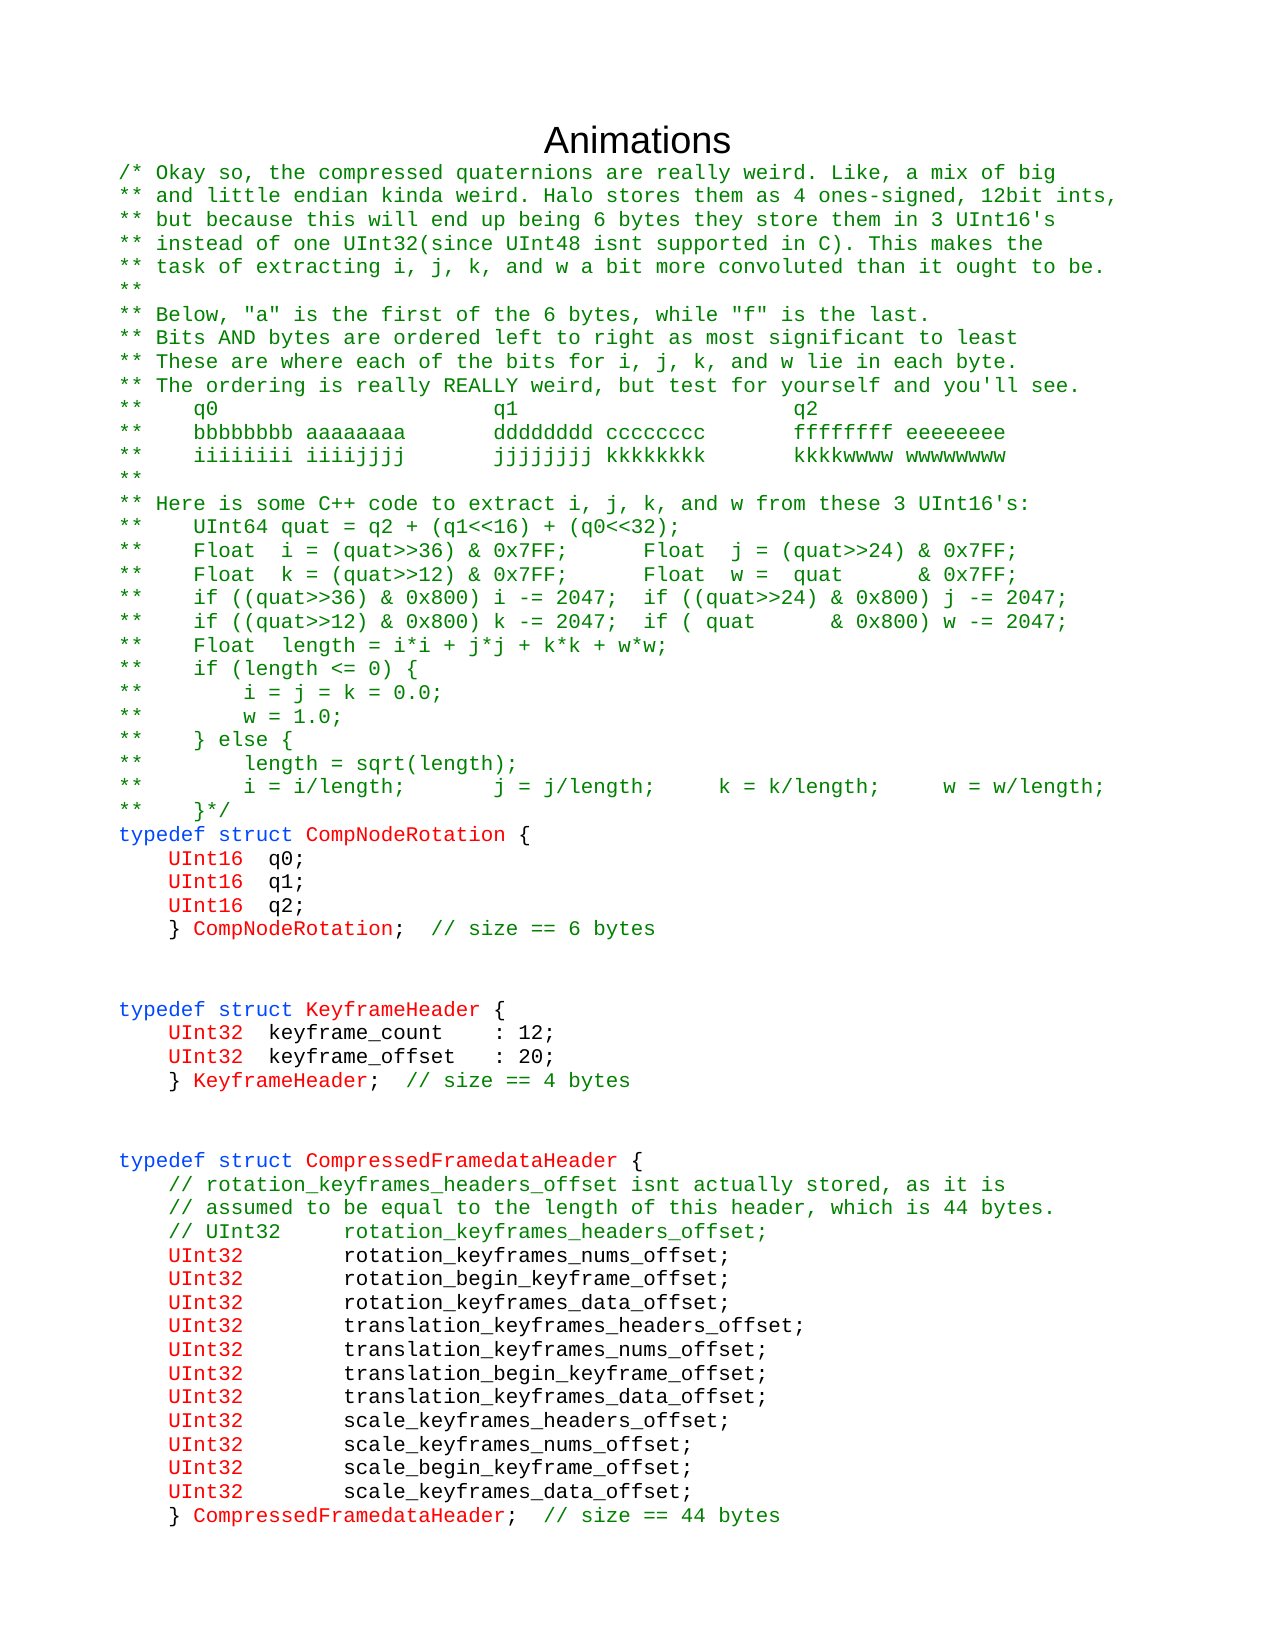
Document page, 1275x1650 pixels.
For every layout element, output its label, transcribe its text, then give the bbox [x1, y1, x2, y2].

text ** Float i = (quat>>36) & 0x7FF; Float j = (quat>>24) & 0x7FF; [118, 540, 1157, 564]
text ** Float length = i*i + j*j + k*k + w*w; [118, 635, 1157, 658]
text typedef struct CompNodeRotation { [118, 824, 1157, 847]
text ** UInt64 quat = q2 + (q1<<16) + (q0<<32); [118, 516, 1157, 540]
text UInt32 keyframe_offset : 20; [118, 1046, 1157, 1070]
text ** [118, 469, 1157, 493]
text ** if (length <= 0) { [118, 658, 1157, 682]
text ** }*/ [118, 800, 1157, 824]
text /* Okay so, the compressed quaternions are really weird. Like, a mix of big [118, 162, 1157, 185]
text ** if ((quat>>12) & 0x800) k -= 2047; if ( quat & 0x800) w -= 2047; [118, 611, 1157, 635]
text UInt32 scale_begin_keyframe_offset; [118, 1457, 1157, 1481]
text typedef struct CompressedFramedataHeader { [118, 1150, 1157, 1174]
text ** These are where each of the bits for i, j, k, and w lie in each byte. [118, 351, 1157, 374]
text UInt32 scale_keyframes_nums_offset; [118, 1434, 1157, 1457]
text ** [118, 280, 1157, 304]
text UInt32 translation_keyframes_data_offset; [118, 1386, 1157, 1410]
text ** i = i/length; j = j/length; k = k/length; w = w/length; [118, 777, 1157, 800]
text ** but because this will end up being 6 bytes they store them in 3 UInt16's [118, 209, 1157, 233]
text ** w = 1.0; [118, 706, 1157, 729]
text ** bbbbbbbb aaaaaaaa dddddddd cccccccc ffffffff eeeeeeee [118, 422, 1157, 446]
text typedef struct KeyframeHeader { [118, 999, 1157, 1022]
text UInt32 translation_begin_keyframe_offset; [118, 1363, 1157, 1386]
text // rotation_keyframes_headers_offset isnt actually stored, as it is [118, 1174, 1157, 1197]
text UInt32 scale_keyframes_data_offset; [118, 1481, 1157, 1505]
text UInt16 q2; [118, 895, 1157, 918]
text // assumed to be equal to the length of this header, which is 44 bytes. [118, 1197, 1157, 1221]
text ** q0 q1 q2 [118, 398, 1157, 422]
text UInt32 rotation_keyframes_nums_offset; [118, 1244, 1157, 1268]
text UInt16 q1; [118, 871, 1157, 895]
text ** The ordering is really REALLY weird, but test for yourself and you'll see. [118, 374, 1157, 398]
text } CompressedFramedataHeader; // size == 44 bytes [118, 1505, 1157, 1528]
text UInt32 translation_keyframes_nums_offset; [118, 1339, 1157, 1363]
text ** and little endian kinda weird. Halo stores them as 4 ones-signed, 12bit ints, [118, 185, 1157, 209]
text UInt16 q0; [118, 847, 1157, 871]
text ** Float k = (quat>>12) & 0x7FF; Float w = quat & 0x7FF; [118, 564, 1157, 587]
text ** } else { [118, 729, 1157, 753]
text UInt32 translation_keyframes_headers_offset; [118, 1316, 1157, 1339]
text } KeyframeHeader; // size == 4 bytes [118, 1070, 1157, 1093]
text ** Here is some C++ code to extract i, j, k, and w from these 3 UInt16's: [118, 493, 1157, 516]
text Animations [118, 118, 1157, 162]
text ** iiiiiiii iiiijjjj jjjjjjjj kkkkkkkk kkkkwwww wwwwwwww [118, 446, 1157, 469]
text // UInt32 rotation_keyframes_headers_offset; [118, 1221, 1157, 1244]
text ** instead of one UInt32(since UInt48 isnt supported in C). This makes the [118, 233, 1157, 256]
text ** Bits AND bytes are ordered left to right as most significant to least [118, 327, 1157, 351]
text ** if ((quat>>36) & 0x800) i -= 2047; if ((quat>>24) & 0x800) j -= 2047; [118, 587, 1157, 611]
text ** task of extracting i, j, k, and w a bit more convoluted than it ought to be. [118, 256, 1157, 280]
text UInt32 keyframe_count : 12; [118, 1022, 1157, 1046]
text ** length = sqrt(length); [118, 753, 1157, 777]
text ** Below, "a" is the first of the 6 bytes, while "f" is the last. [118, 304, 1157, 327]
text UInt32 rotation_begin_keyframe_offset; [118, 1268, 1157, 1292]
text } CompNodeRotation; // size == 6 bytes [118, 918, 1157, 942]
text ** i = j = k = 0.0; [118, 682, 1157, 706]
text UInt32 scale_keyframes_headers_offset; [118, 1410, 1157, 1434]
text UInt32 rotation_keyframes_data_offset; [118, 1292, 1157, 1316]
